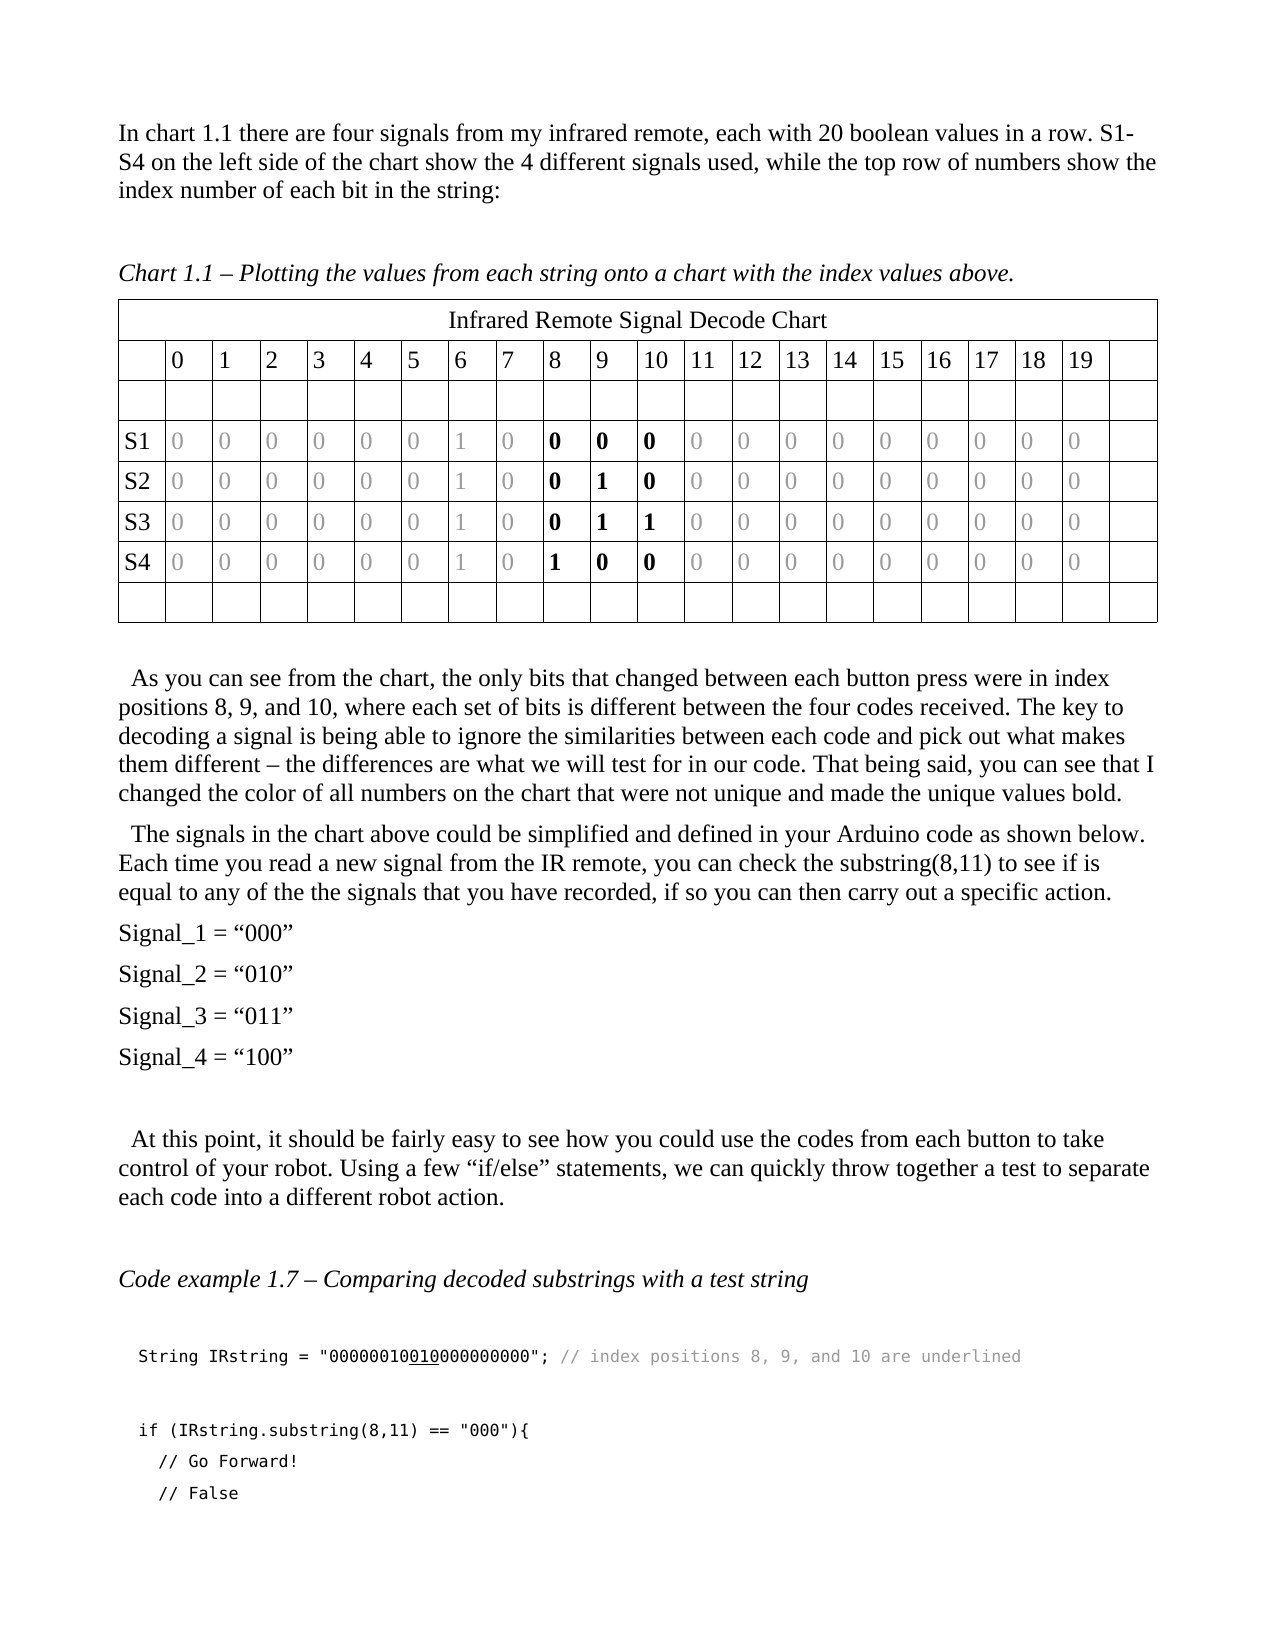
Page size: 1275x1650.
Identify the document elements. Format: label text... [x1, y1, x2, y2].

table_cell 0 [733, 421, 779, 461]
text Signal_3 = “011” [118, 1001, 1157, 1029]
table_cell [1110, 421, 1157, 461]
table_cell [308, 583, 354, 622]
table_cell [733, 381, 779, 420]
table_cell [449, 583, 496, 622]
table_cell [355, 381, 401, 420]
text if (IRstring.substring(8,11) == "000"){ [118, 1421, 1157, 1440]
table_cell 0 [1063, 542, 1109, 582]
table_cell [1016, 583, 1062, 622]
table_cell 0 [969, 421, 1015, 461]
table_cell 0 [497, 542, 543, 582]
table_cell 0 [308, 502, 354, 541]
table_cell 1 [213, 341, 260, 380]
table_cell [166, 381, 212, 420]
table_cell 0 [497, 502, 543, 541]
table_cell 0 [166, 502, 212, 541]
table_cell [922, 583, 968, 622]
table_cell 0 [969, 502, 1015, 541]
table_cell 0 [874, 502, 921, 541]
table_cell [261, 381, 307, 420]
table_header Infrared Remote Signal Decode Chart [119, 300, 1157, 340]
table_cell 1 [449, 502, 496, 541]
text Signal_4 = “100” [118, 1042, 1157, 1071]
table_cell [733, 583, 779, 622]
table_cell [969, 583, 1015, 622]
table_cell 0 [874, 421, 921, 461]
table_cell 0 [1063, 421, 1109, 461]
table_cell [402, 583, 448, 622]
table_cell [922, 381, 968, 420]
table_cell [827, 381, 873, 420]
table_cell [591, 381, 637, 420]
table_cell 0 [261, 502, 307, 541]
table_cell 0 [355, 421, 401, 461]
table_cell 0 [1016, 502, 1062, 541]
table_cell 0 [1063, 502, 1109, 541]
table_cell 7 [497, 341, 543, 380]
table_cell [1110, 542, 1157, 582]
table_cell [1110, 462, 1157, 501]
table_cell [1110, 341, 1157, 380]
table_cell [119, 583, 165, 622]
table_cell [1110, 502, 1157, 541]
table_cell [874, 583, 921, 622]
table_cell 0 [213, 542, 260, 582]
table_cell 0 [685, 542, 732, 582]
table_cell 0 [922, 421, 968, 461]
table_cell 0 [638, 542, 684, 582]
table_cell [874, 381, 921, 420]
table_cell S4 [119, 542, 165, 582]
table_cell 0 [402, 502, 448, 541]
table_cell 0 [213, 421, 260, 461]
table_cell [402, 381, 448, 420]
table_cell [1063, 583, 1109, 622]
table_cell 0 [780, 421, 826, 461]
table_cell 0 [969, 542, 1015, 582]
table_cell 0 [827, 542, 873, 582]
table_cell 16 [922, 341, 968, 380]
table_cell 0 [922, 462, 968, 501]
table_cell 1 [638, 502, 684, 541]
table_cell 4 [355, 341, 401, 380]
table_cell 0 [922, 502, 968, 541]
text At this point, it should be fairly easy to see how you could use the codes from each button to take control of your robot. Using a few “if/else” statements, we can quickly throw together a test to separate each code into a different robot action. [118, 1124, 1157, 1211]
table_cell 0 [166, 542, 212, 582]
table_cell 5 [402, 341, 448, 380]
table_cell 0 [497, 421, 543, 461]
table_cell [213, 583, 260, 622]
table_cell [780, 381, 826, 420]
table_cell [638, 583, 684, 622]
text // Go Forward! [118, 1452, 1157, 1472]
table_cell [544, 583, 590, 622]
table_cell [827, 583, 873, 622]
table_cell 0 [591, 421, 637, 461]
table_cell 0 [969, 462, 1015, 501]
table_cell 0 [780, 542, 826, 582]
table_cell 0 [261, 542, 307, 582]
text Code example 1.7 – Comparing decoded substrings with a test string [118, 1264, 1157, 1293]
table_cell [1063, 381, 1109, 420]
table_cell 8 [544, 341, 590, 380]
table_cell [780, 583, 826, 622]
table_cell S1 [119, 421, 165, 461]
table_cell 0 [497, 462, 543, 501]
text String IRstring = "00000010010000000000"; // index positions 8, 9, and 10 are underlined [118, 1347, 1157, 1366]
table_cell 1 [591, 462, 637, 501]
table_cell 0 [685, 421, 732, 461]
table_cell 1 [449, 542, 496, 582]
table_cell 0 [308, 421, 354, 461]
table_cell 19 [1063, 341, 1109, 380]
table_cell [1110, 583, 1157, 622]
table_cell 6 [449, 341, 496, 380]
table_cell [1016, 381, 1062, 420]
table_cell 9 [591, 341, 637, 380]
table_cell 0 [166, 421, 212, 461]
table_cell 1 [449, 462, 496, 501]
table_cell [308, 381, 354, 420]
table_cell 0 [544, 421, 590, 461]
table_cell 0 [1016, 542, 1062, 582]
table_cell [166, 583, 212, 622]
table_cell 0 [780, 502, 826, 541]
table_cell 0 [827, 502, 873, 541]
table_cell 0 [355, 462, 401, 501]
table_cell 0 [733, 502, 779, 541]
table_cell [497, 583, 543, 622]
text Signal_1 = “000” [118, 918, 1157, 947]
table_cell S3 [119, 502, 165, 541]
table_cell 0 [780, 462, 826, 501]
text The signals in the chart above could be simplified and defined in your Arduino code as shown below. Each time you read a new signal from the IR remote, you can check the substring(8,11) to see if is equal to any of the the signals that you have recorded, if so you can then carry out a specific action. [118, 819, 1157, 906]
table_cell [213, 381, 260, 420]
table_cell 0 [1016, 421, 1062, 461]
table_cell 0 [213, 462, 260, 501]
table_cell 0 [922, 542, 968, 582]
table_cell [638, 381, 684, 420]
table_cell 0 [827, 462, 873, 501]
table_cell 0 [355, 502, 401, 541]
table_cell [1110, 381, 1157, 420]
table_cell [355, 583, 401, 622]
table_cell 14 [827, 341, 873, 380]
table_cell 1 [591, 502, 637, 541]
table_cell 0 [308, 542, 354, 582]
table_cell 0 [261, 462, 307, 501]
table_cell 0 [544, 462, 590, 501]
table_cell [685, 381, 732, 420]
table_cell [261, 583, 307, 622]
table_cell 0 [638, 462, 684, 501]
table_cell 0 [544, 502, 590, 541]
table_cell [685, 583, 732, 622]
table_cell 0 [402, 421, 448, 461]
table_cell 0 [685, 462, 732, 501]
table_cell 11 [685, 341, 732, 380]
table_cell 2 [261, 341, 307, 380]
table_cell [119, 341, 165, 380]
table_cell 0 [402, 542, 448, 582]
table_cell 13 [780, 341, 826, 380]
table_cell 0 [591, 542, 637, 582]
table_cell 0 [874, 542, 921, 582]
table_cell 0 [638, 421, 684, 461]
table_cell 0 [874, 462, 921, 501]
table_cell 18 [1016, 341, 1062, 380]
table_cell S2 [119, 462, 165, 501]
table_cell [119, 381, 165, 420]
table_cell 0 [166, 462, 212, 501]
table_cell 1 [544, 542, 590, 582]
table_cell 12 [733, 341, 779, 380]
text As you can see from the chart, the only bits that changed between each button press were in index positions 8, 9, and 10, where each set of bits is different between the four codes received. The key to decoding a signal is being able to ignore the similarities between each code and pick out what makes them different – the differences are what we will test for in our code. That being said, you can see that I changed the color of all numbers on the chart that were not unique and made the unique values bold. [118, 663, 1157, 807]
table_cell 0 [685, 502, 732, 541]
table_cell 3 [308, 341, 354, 380]
table_cell 0 [213, 502, 260, 541]
table_cell 15 [874, 341, 921, 380]
table_cell 10 [638, 341, 684, 380]
table_cell [449, 381, 496, 420]
table_cell 0 [261, 421, 307, 461]
table_cell 0 [1016, 462, 1062, 501]
table_cell 0 [308, 462, 354, 501]
table_cell 0 [402, 462, 448, 501]
table_cell 0 [733, 542, 779, 582]
table_cell [969, 381, 1015, 420]
table_cell [497, 381, 543, 420]
text // False [118, 1484, 1157, 1504]
table_cell [544, 381, 590, 420]
table_cell 17 [969, 341, 1015, 380]
text Chart 1.1 – Plotting the values from each string onto a chart with the index values above. [118, 258, 1157, 287]
table_cell 0 [733, 462, 779, 501]
table_cell 0 [827, 421, 873, 461]
table_cell [591, 583, 637, 622]
text In chart 1.1 there are four signals from my infrared remote, each with 20 boolean values in a row. S1-S4 on the left side of the chart show the 4 different signals used, while the top row of numbers show the index number of each bit in the string: [118, 118, 1157, 204]
table_cell 0 [355, 542, 401, 582]
text Signal_2 = “010” [118, 959, 1157, 988]
table_cell 0 [166, 341, 212, 380]
table_cell 0 [1063, 462, 1109, 501]
table_cell 1 [449, 421, 496, 461]
